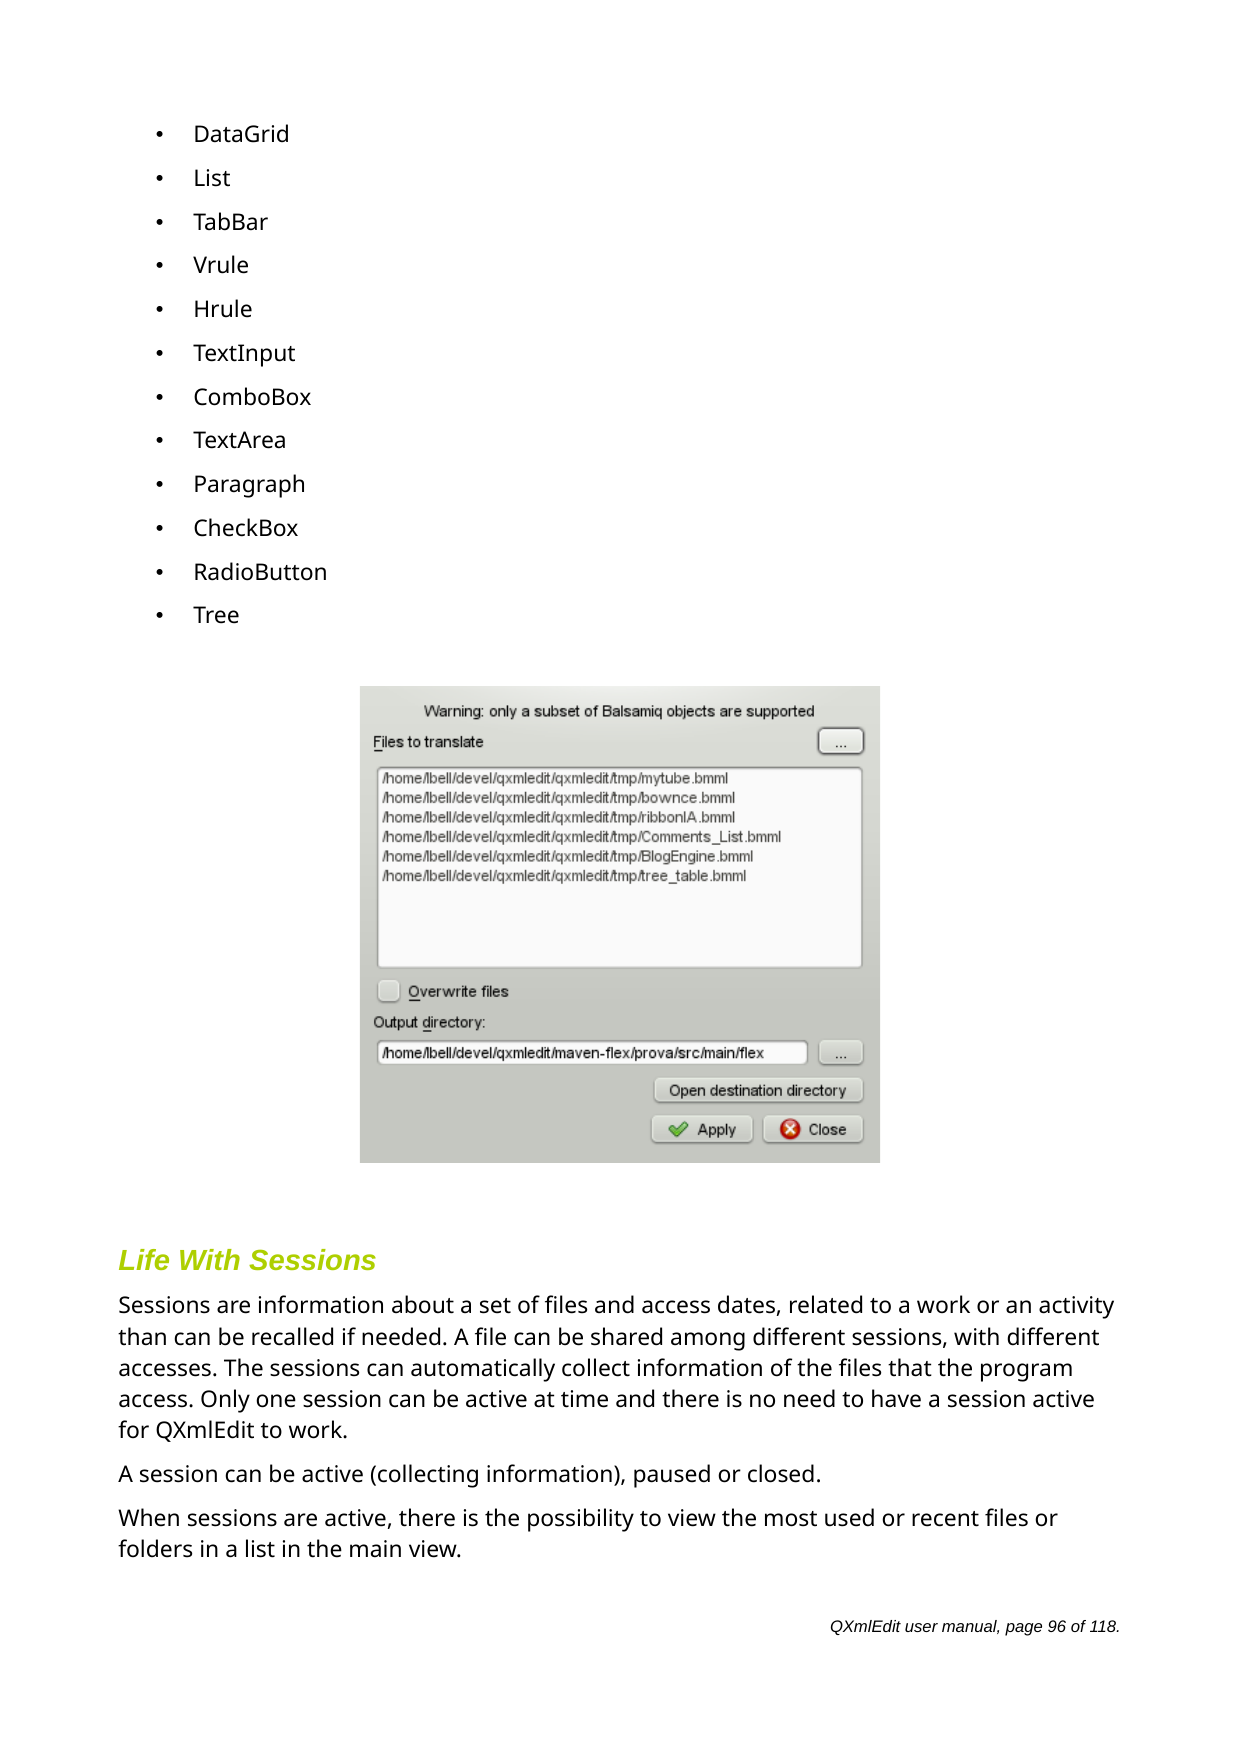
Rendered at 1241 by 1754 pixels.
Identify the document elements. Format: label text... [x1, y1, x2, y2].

subtitle Life With Sessions [118, 1243, 1122, 1277]
list DataGrid [156, 118, 1122, 149]
list Paragraph [156, 468, 1122, 499]
text When sessions are active, there is the possibility to view the most used or recent files or folders in a list in the main view. [118, 1502, 1122, 1564]
list Vrule [156, 249, 1122, 281]
list Tree [156, 599, 1122, 631]
list TabBar [156, 206, 1122, 237]
list TextArea [156, 424, 1122, 456]
text A session can be active (collecting information), paused or closed. [118, 1458, 1122, 1489]
list CheckBox [156, 512, 1122, 543]
picture [359, 686, 881, 1163]
list TextInput [156, 337, 1122, 368]
text Sessions are information about a set of files and access dates, related to a work or an activity than can be recalled if needed. A file can be shared among different sessions, with different accesses. The sessions can automatically collect information of the files that the program access. Only one session can be active at time and there is no need to have a session active for QXmlEdit to work. [118, 1289, 1122, 1445]
list RadioButton [156, 556, 1122, 587]
list Hrule [156, 293, 1122, 324]
list List [156, 162, 1122, 193]
list ComboBox [156, 381, 1122, 412]
